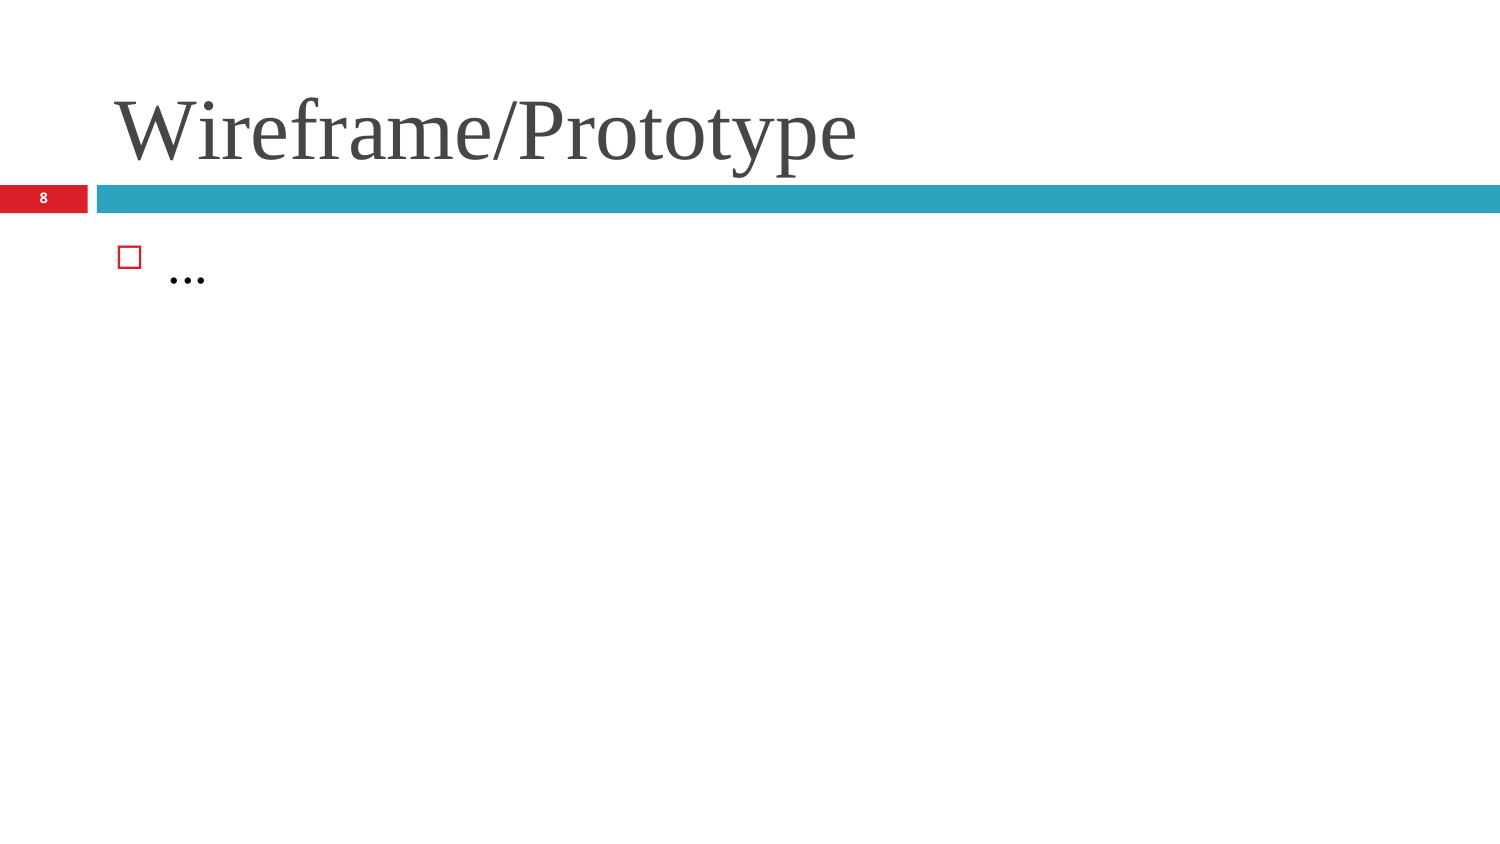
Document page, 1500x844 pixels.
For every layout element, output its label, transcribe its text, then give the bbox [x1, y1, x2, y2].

title Wireframe/Prototype [99, 19, 1438, 185]
list ... [100, 221, 1438, 760]
text_box [0, 184, 88, 215]
